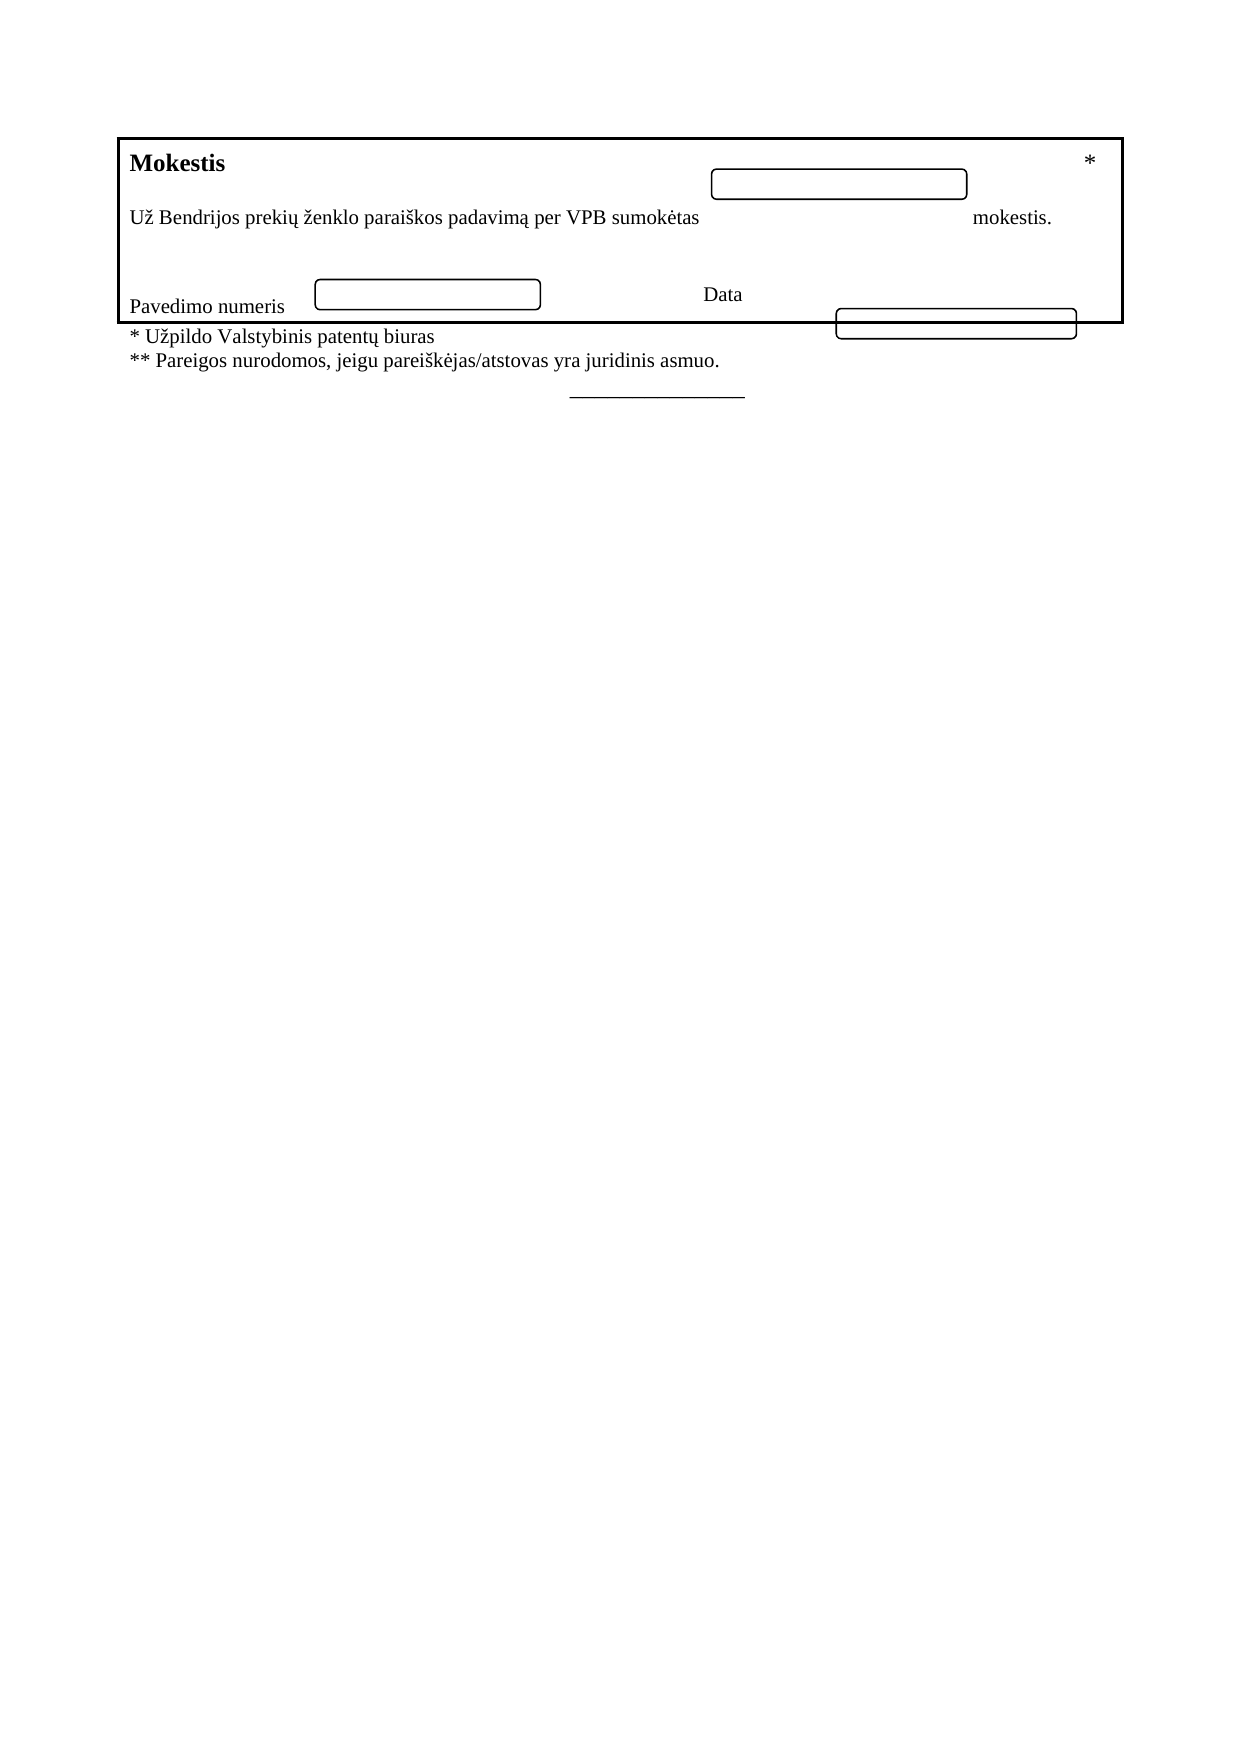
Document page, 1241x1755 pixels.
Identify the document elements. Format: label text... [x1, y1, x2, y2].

table_header Mokestis * [120, 140, 1121, 176]
table_cell Už Bendrijos prekių ženklo paraiškos padavimą per VPB sumokėtas mokestis. [120, 176, 1121, 265]
table_cell Data [692, 265, 1121, 321]
text ______________ [118, 372, 1196, 401]
table_cell Pavedimo numeris [120, 265, 692, 321]
table_cell * Užpildo Valstybinis patentų biuras ** Pareigos nurodomos, jeigu pareiškėjas/atstovas yra juridinis asmuo. [118, 324, 1122, 372]
